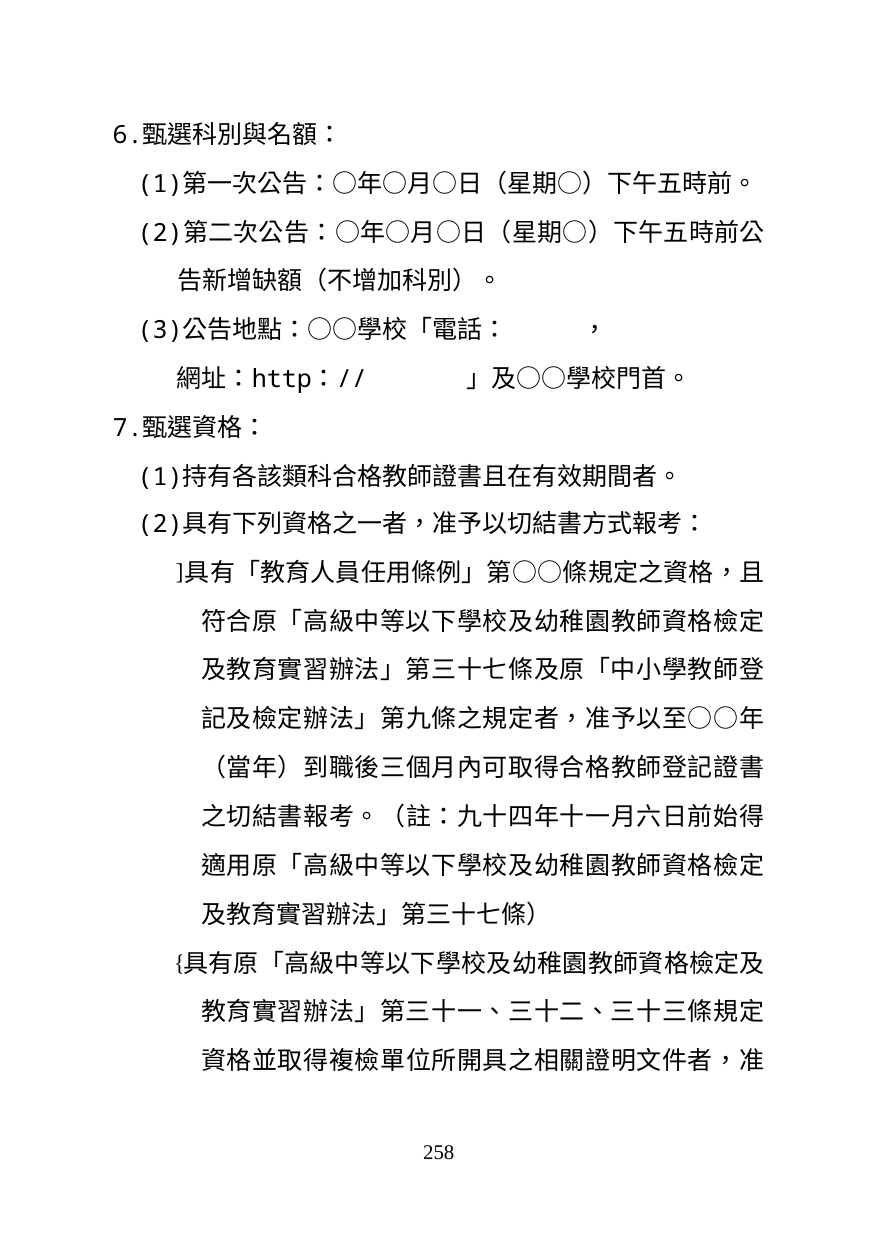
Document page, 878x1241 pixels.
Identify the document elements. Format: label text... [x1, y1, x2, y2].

text (1)持有各該類科合格教師證書且在有效期間者。 [112, 456, 765, 492]
text 具有「教育人員任用條例」第○○條規定之資格，且符合原「高級中等以下學校及幼稚園教師資格檢定及教育實習辦法」第三十七條及原「中小學教師登記及檢定辦法」第九條之規定者，准予以至○○年（當年）到職後三個月內可取得合格教師登記證書之切結書報考。（註：九十四年十一月六日前始得適用原「高級中等以下學校及幼稚園教師資格檢定及教育實習辦法」第三十七條） [112, 552, 765, 930]
text 7.甄選資格： [112, 407, 765, 444]
text 具有原「高級中等以下學校及幼稚園教師資格檢定及教育實習辦法」第三十一、三十二、三十三條規定資格並取得複檢單位所開具之相關證明文件者，准 [112, 943, 765, 1077]
text (3)公告地點：○○學校「電話： ， [112, 310, 765, 346]
text (1)第一次公告：○年○月○日（星期○）下午五時前。 [112, 163, 765, 199]
text (2)第二次公告：○年○月○日（星期○）下午五時前公告新增缺額（不增加科別）。 [112, 212, 765, 297]
text 網址：http：// 」及○○學校門首。 [139, 358, 765, 395]
text 6.甄選科別與名額： [112, 114, 765, 151]
text (2)具有下列資格之一者，准予以切結書方式報考： [112, 503, 765, 539]
